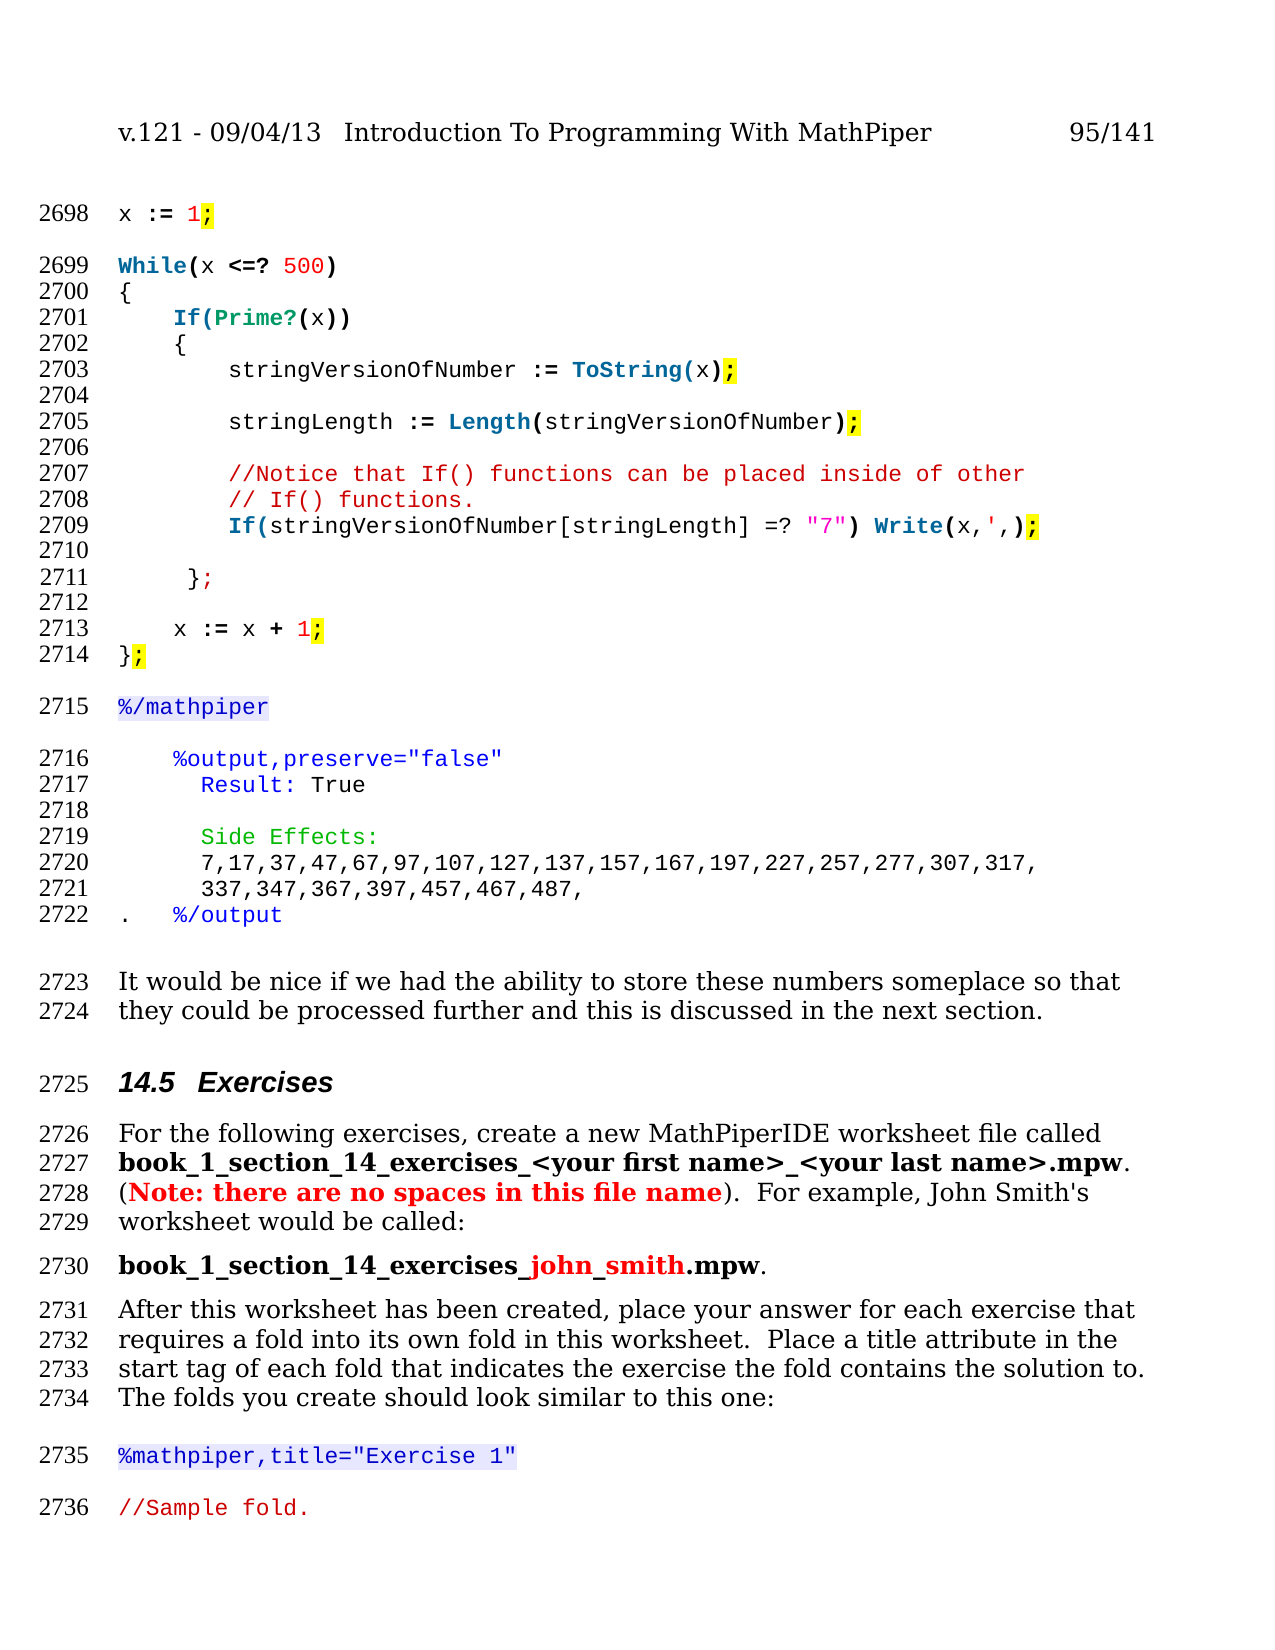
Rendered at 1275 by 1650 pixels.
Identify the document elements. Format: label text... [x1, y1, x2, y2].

text //Sample fold. [118, 1496, 1157, 1522]
subtitle Exercises [118, 1065, 1157, 1098]
text . %/output [118, 903, 1157, 929]
text For the following exercises, create a new MathPiperIDE worksheet file called book_1_section_14_exercises_<your first name>_<your last name>.mpw. (Note: there are no spaces in this file name). For example, John Smith's worksheet would be called: [118, 1119, 1157, 1236]
text %output,preserve="false" [118, 747, 1157, 773]
text After this worksheet has been created, place your answer for each exercise that requires a fold into its own fold in this worksheet. Place a title attribute in the start tag of each fold that indicates the exercise the fold contains the solution to. The folds you create should look similar to this one: [118, 1296, 1157, 1412]
text If(stringVersionOfNumber[stringLength] =? "7") Write(x,',); [118, 514, 1157, 540]
text Result: True [118, 773, 1157, 799]
text book_1_section_14_exercises_john_smith.mpw. [118, 1251, 1157, 1281]
text 7,17,37,47,67,97,107,127,137,157,167,197,227,257,277,307,317, [118, 851, 1157, 877]
text %mathpiper,title="Exercise 1" [118, 1444, 1157, 1470]
text If(Prime?(x)) [118, 306, 1157, 332]
text // If() functions. [118, 488, 1157, 514]
text While(x <=? 500) [118, 254, 1157, 281]
text { [118, 281, 1157, 306]
text Side Effects: [118, 825, 1157, 851]
text //Notice that If() functions can be placed inside of other [118, 462, 1157, 488]
text x := 1; [118, 203, 1157, 229]
text { [118, 332, 1157, 358]
text stringVersionOfNumber := ToString(x); [118, 358, 1157, 384]
text }; [118, 566, 1157, 592]
text %/mathpiper [118, 696, 1157, 721]
text }; [118, 644, 1157, 669]
text 337,347,367,397,457,467,487, [118, 877, 1157, 903]
text x := x + 1; [118, 618, 1157, 644]
text It would be nice if we had the ability to store these numbers someplace so that they could be processed further and this is discussed in the next section. [118, 967, 1157, 1026]
text stringLength := Length(stringVersionOfNumber); [118, 410, 1157, 436]
